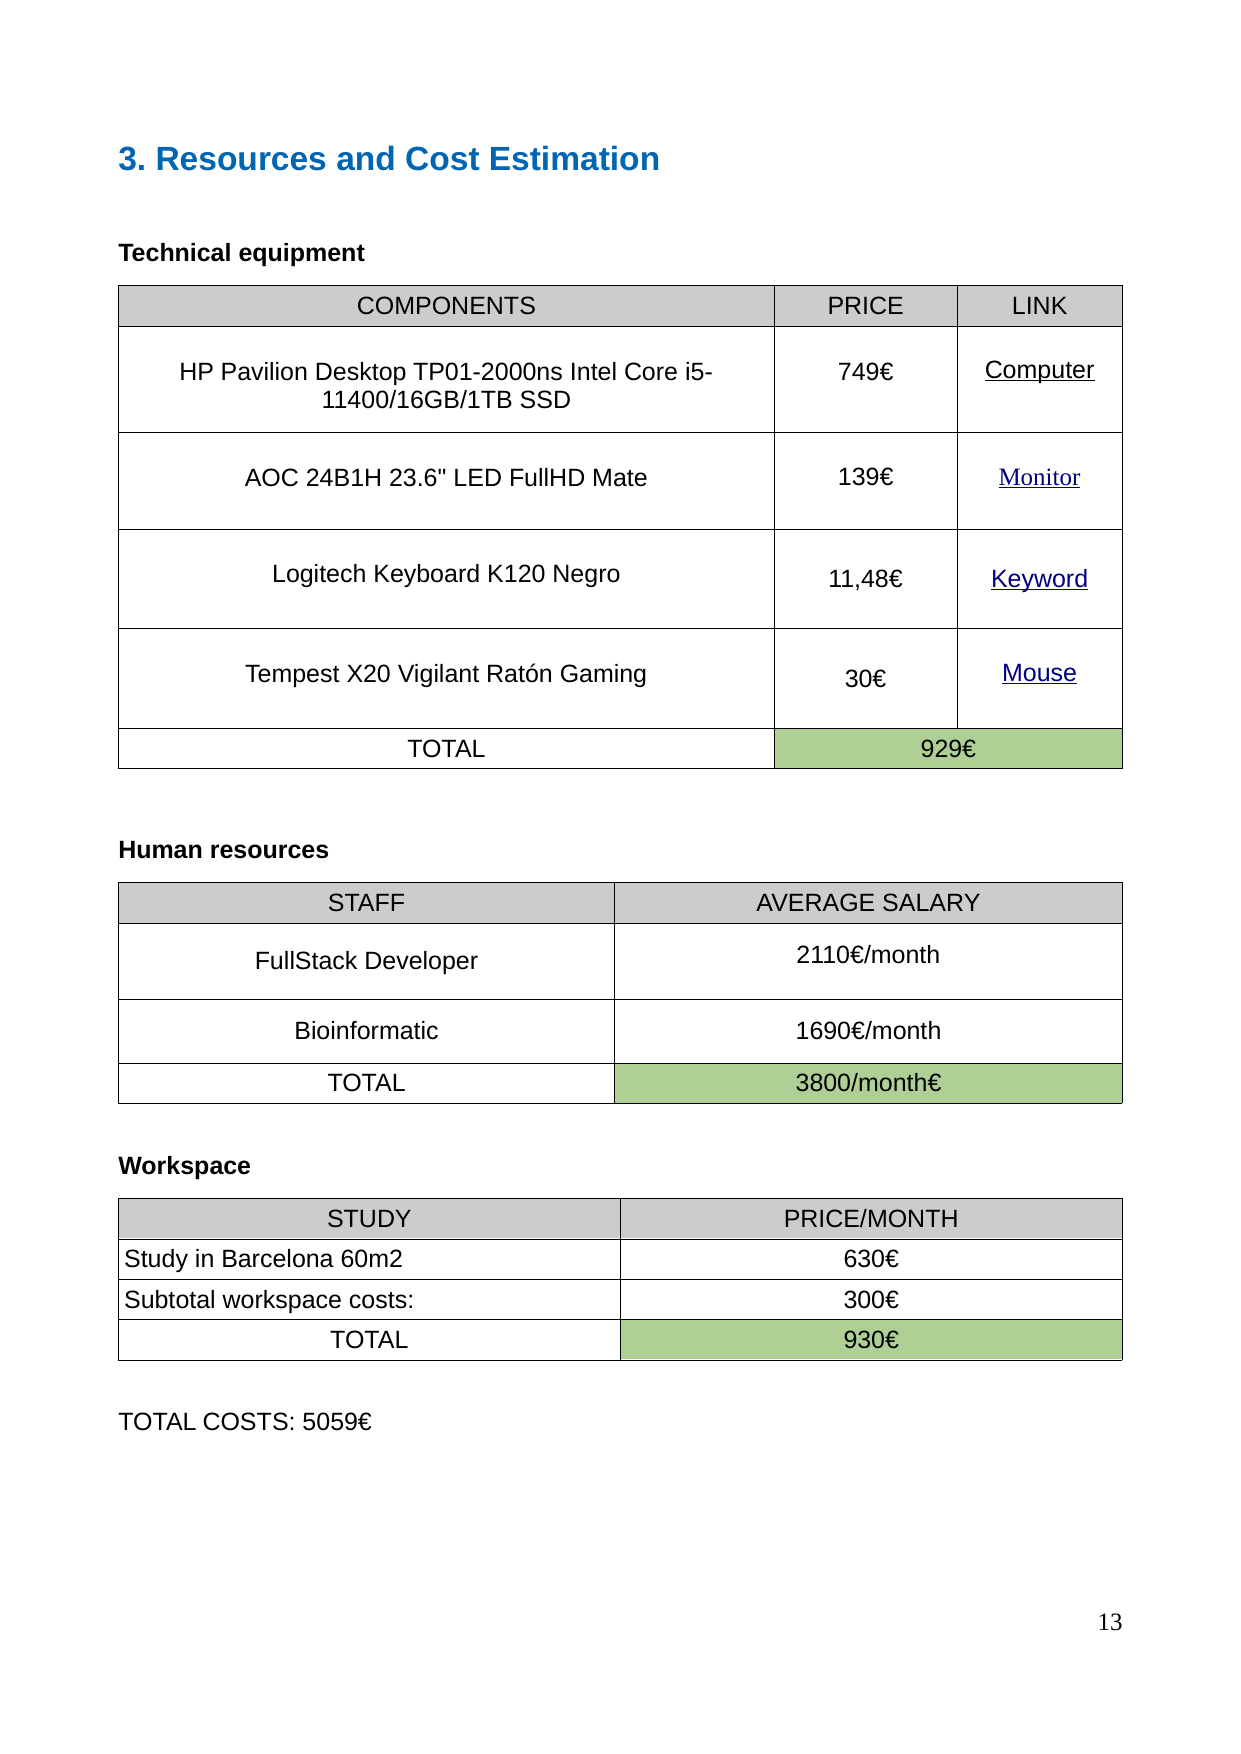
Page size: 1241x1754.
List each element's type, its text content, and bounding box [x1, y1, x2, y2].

table_cell 11,48€ [775, 530, 957, 628]
table_cell TOTAL [119, 729, 774, 768]
table_cell 30€ [775, 629, 957, 728]
table_cell Keyword [958, 530, 1122, 628]
table_header PRICE [775, 286, 957, 326]
table_cell FullStack Developer [119, 924, 614, 998]
table_cell 300€ [621, 1280, 1122, 1319]
table_header STUDY [119, 1199, 620, 1238]
table_header COMPONENTS [119, 286, 774, 326]
table_cell Study in Barcelona 60m2 [119, 1240, 620, 1279]
table_cell HP Pavilion Desktop TP01-2000ns Intel Core i5-11400/16GB/1TB SSD [119, 327, 774, 432]
table_cell 1690€/month [615, 1000, 1122, 1063]
table_cell 930€ [621, 1320, 1122, 1359]
table_cell Computer [958, 327, 1122, 432]
table_cell 139€ [775, 433, 957, 529]
table_header PRICE/MONTH [621, 1199, 1122, 1238]
table_cell Bioinformatic [119, 1000, 614, 1063]
table_header LINK [958, 286, 1122, 326]
table_cell 630€ [621, 1240, 1122, 1279]
subtitle Human resources [118, 835, 1122, 863]
subtitle Workspace [118, 1151, 1122, 1179]
table_cell 2110€/month [615, 924, 1122, 998]
table_cell 929€ [775, 729, 1122, 768]
subtitle 3. Resources and Cost Estimation [118, 139, 1122, 178]
table_cell Tempest X20 Vigilant Ratón Gaming [119, 629, 774, 728]
table_header STAFF [119, 883, 614, 923]
table_cell TOTAL [119, 1064, 614, 1103]
table_cell Mouse [958, 629, 1122, 728]
table_cell Subtotal workspace costs: [119, 1280, 620, 1319]
table_cell TOTAL [119, 1320, 620, 1359]
table_cell 3800/month€ [615, 1064, 1122, 1103]
table_cell Monitor [958, 433, 1122, 529]
table_header AVERAGE SALARY [615, 883, 1122, 923]
text Technical equipment [118, 238, 1122, 266]
table_cell 749€ [775, 327, 957, 432]
table_cell AOC 24B1H 23.6" LED FullHD Mate [119, 433, 774, 529]
subtitle TOTAL COSTS: 5059€ [118, 1407, 1122, 1436]
table_cell Logitech Keyboard K120 Negro [119, 530, 774, 628]
